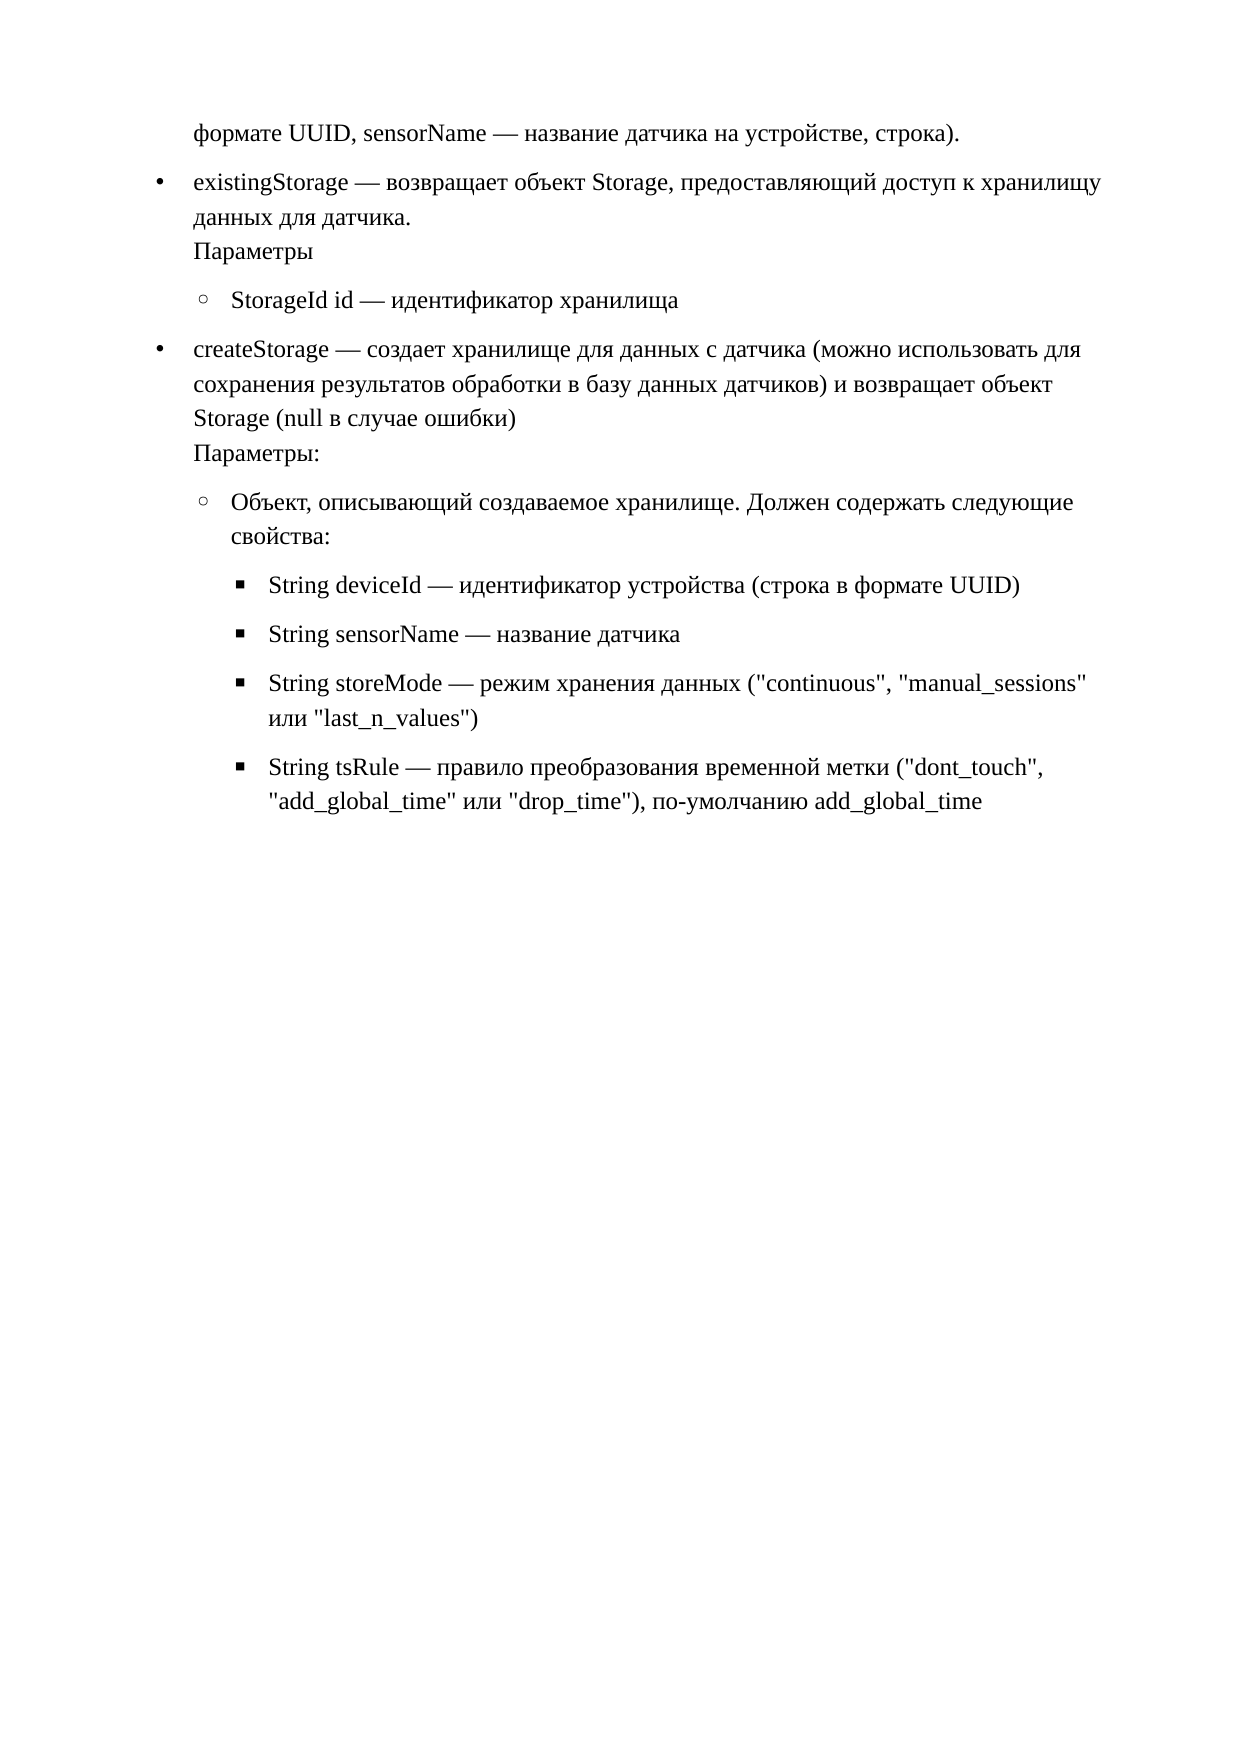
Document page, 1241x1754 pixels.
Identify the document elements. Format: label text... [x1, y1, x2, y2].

list формате UUID, sensorName — название датчика на устройстве, строка). [156, 118, 1122, 147]
list StorageId id — идентификатор хранилища [193, 285, 1122, 314]
list Объект, описывающий создаваемое хранилище. Должен содержать следующие свойства: [193, 487, 1122, 550]
list String tsRule — правило преобразования временной метки ("dont_touch", "add_global_time" или "drop_time"), по-умолчанию add_global_time [231, 752, 1122, 815]
list String storeMode — режим хранения данных ("continuous", "manual_sessions" или "last_n_values") [231, 668, 1122, 732]
list existingStorage — возвращает объект Storage, предоставляющий доступ к хранилищу данных для датчика. Параметры [156, 167, 1122, 265]
list String deviceId — идентификатор устройства (строка в формате UUID) [231, 570, 1122, 599]
list createStorage — создает хранилище для данных с датчика (можно использовать для сохранения результатов обработки в базу данных датчиков) и возвращает объект Storage (null в случае ошибки) Параметры: [156, 334, 1122, 466]
list String sensorName — название датчика [231, 619, 1122, 648]
